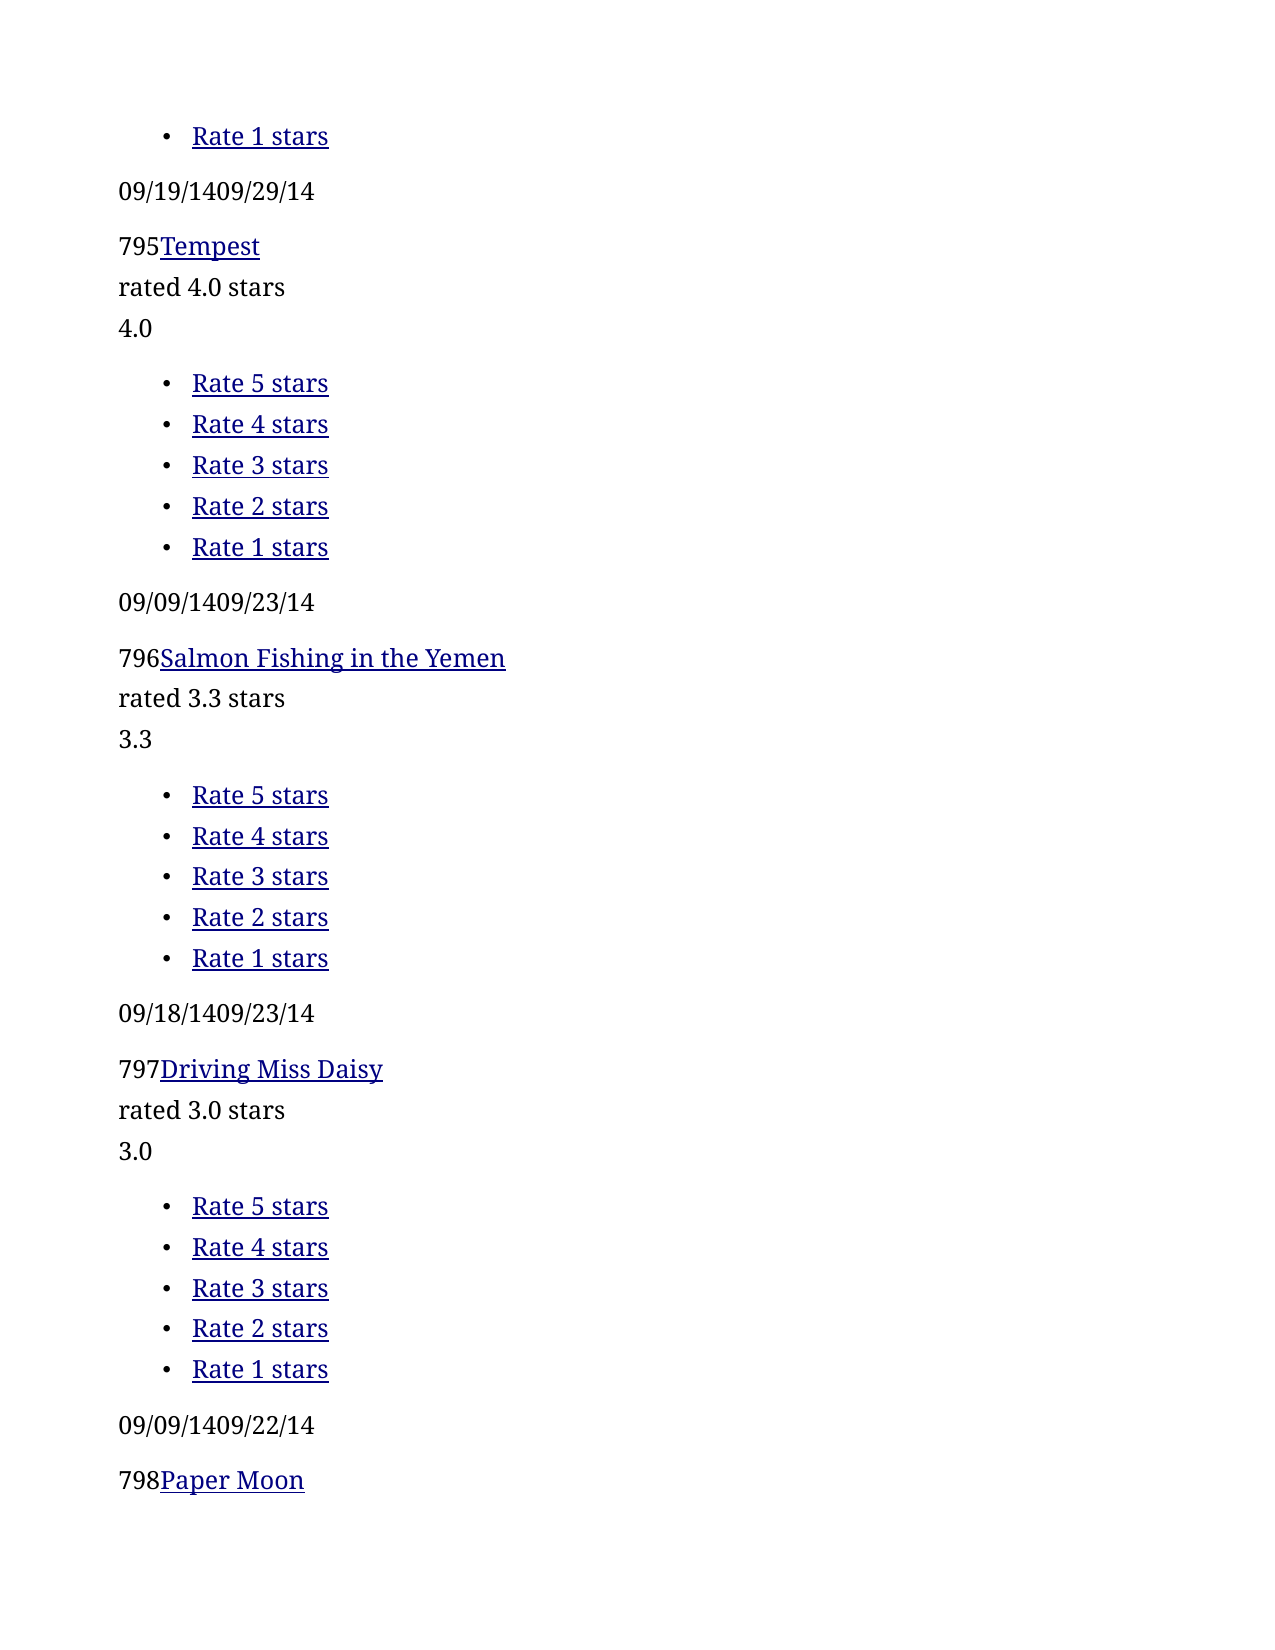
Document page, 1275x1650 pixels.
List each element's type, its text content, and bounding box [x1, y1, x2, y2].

text 796Salmon Fishing in the Yemen [118, 640, 1157, 674]
list Rate 5 stars [162, 1188, 1157, 1223]
list Rate 1 stars [162, 1352, 1157, 1386]
text 09/18/1409/23/14 [118, 996, 1157, 1030]
list Rate 4 stars [162, 818, 1157, 852]
list Rate 3 stars [162, 448, 1157, 482]
list Rate 2 stars [162, 1311, 1157, 1345]
list Rate 5 stars [162, 366, 1157, 400]
text 797Driving Miss Daisy [118, 1051, 1157, 1086]
list Rate 1 stars [162, 941, 1157, 975]
list Rate 3 stars [162, 1270, 1157, 1304]
text 09/19/1409/29/14 [118, 173, 1157, 208]
list Rate 1 stars [162, 529, 1157, 563]
list Rate 1 stars [162, 118, 1157, 152]
list Rate 3 stars [162, 859, 1157, 893]
list Rate 5 stars [162, 777, 1157, 811]
text 795Tempest [118, 229, 1157, 263]
text rated 3.0 stars [118, 1092, 1157, 1126]
text 4.0 [118, 311, 1157, 345]
text 09/09/1409/22/14 [118, 1407, 1157, 1441]
list Rate 4 stars [162, 407, 1157, 441]
text 09/09/1409/23/14 [118, 585, 1157, 619]
text rated 3.3 stars [118, 681, 1157, 715]
text 3.0 [118, 1133, 1157, 1167]
text 798Paper Moon [118, 1463, 1157, 1497]
list Rate 2 stars [162, 488, 1157, 523]
text rated 4.0 stars [118, 270, 1157, 304]
text 3.3 [118, 722, 1157, 756]
list Rate 2 stars [162, 900, 1157, 934]
list Rate 4 stars [162, 1229, 1157, 1263]
